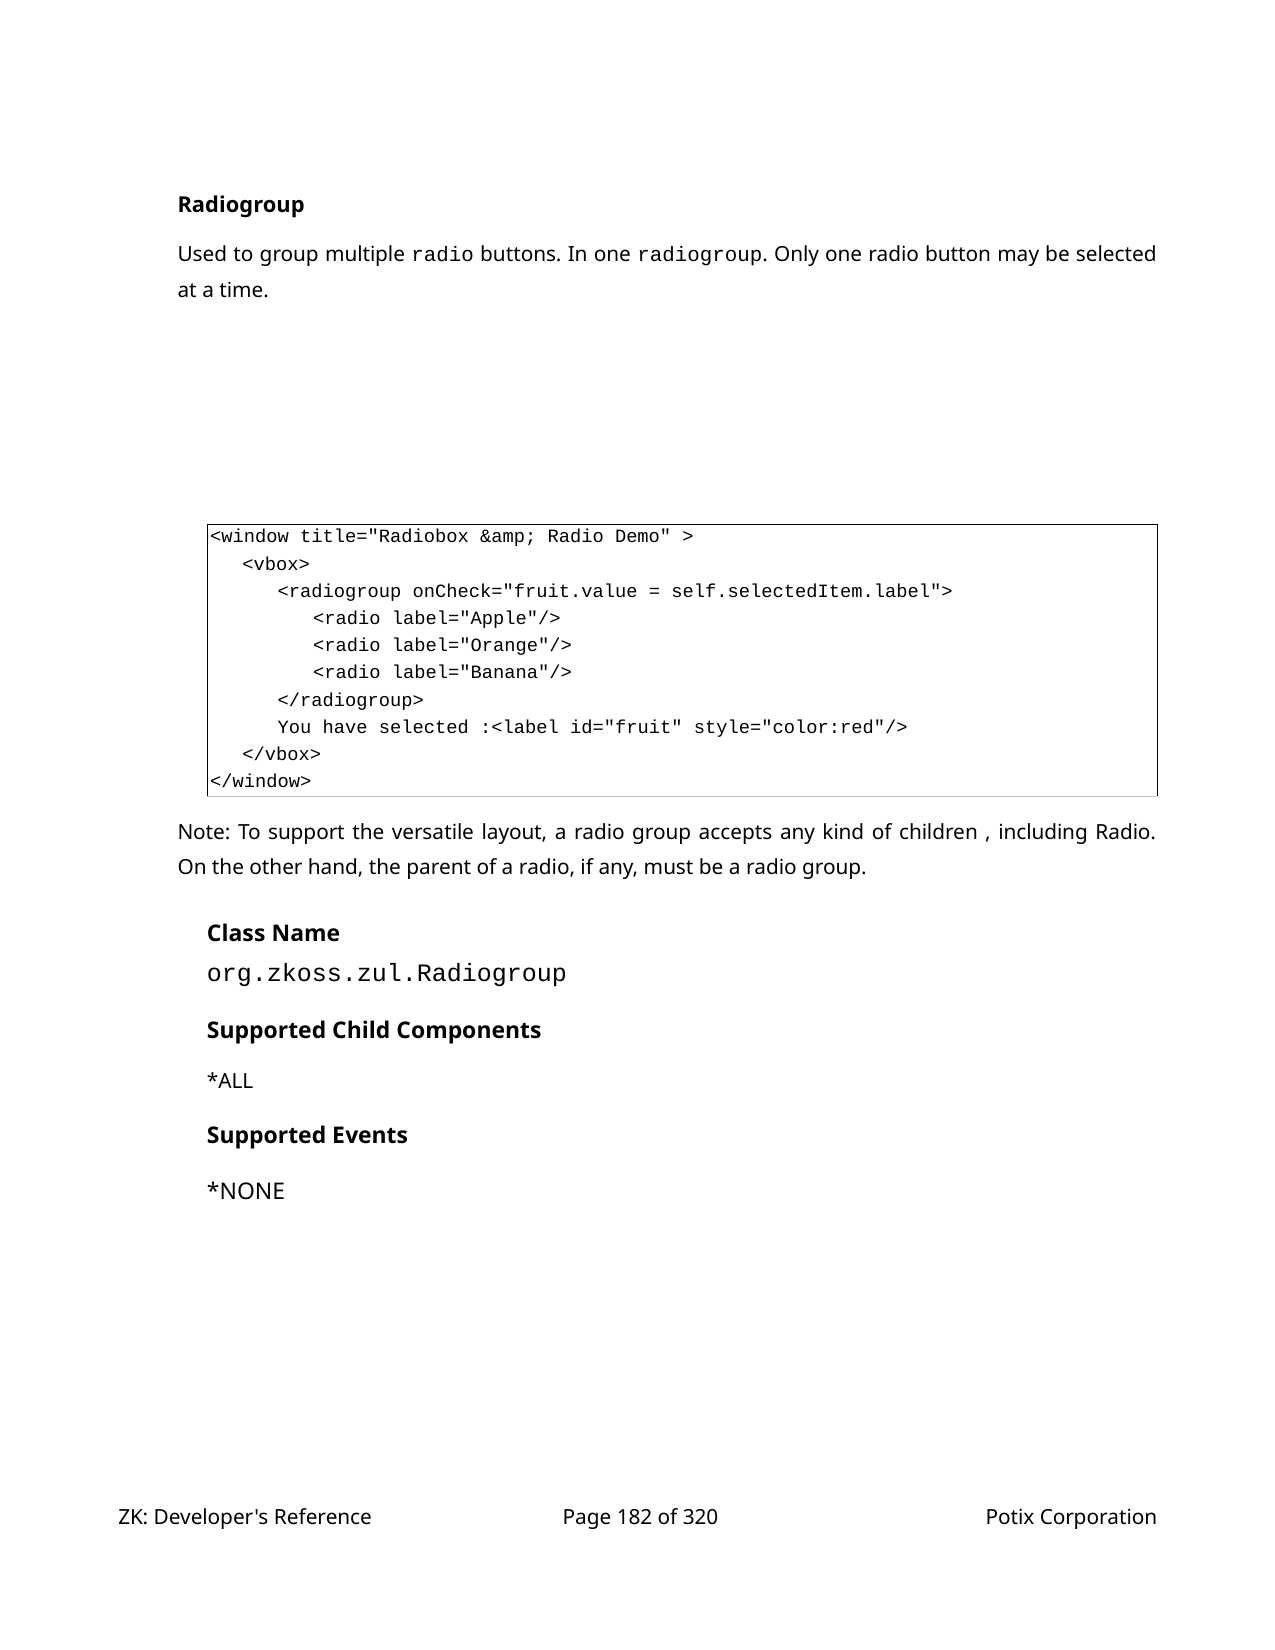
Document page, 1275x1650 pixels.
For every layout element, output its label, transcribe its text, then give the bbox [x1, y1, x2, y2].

text <radio label="Orange"/> [208, 633, 1157, 657]
text <radio label="Apple"/> [208, 606, 1157, 630]
subtitle Class Name [207, 917, 1157, 948]
text </radiogroup> [208, 687, 1157, 712]
text <vbox> [208, 552, 1157, 576]
text You have selected :<label id="fruit" style="color:red"/> [208, 715, 1157, 739]
text *ALL [207, 1066, 1157, 1094]
text Used to group multiple radio buttons. In one radiogroup. Only one radio button may be selected at a time. [177, 239, 1157, 303]
text </window> [208, 769, 1157, 796]
subtitle Supported Child Components [207, 1014, 1157, 1045]
text <window title="Radiobox &amp; Radio Demo" > [208, 525, 1157, 549]
text org.zkoss.zul.Radiogroup [207, 961, 1157, 989]
text <radio label="Banana"/> [208, 660, 1157, 684]
text *NONE [207, 1175, 1157, 1207]
text <radiogroup onCheck="fruit.value = self.selectedItem.label"> [208, 579, 1157, 603]
subtitle Supported Events [207, 1119, 1157, 1150]
subtitle Radiogroup [177, 189, 1157, 219]
text Note: To support the versatile layout, a radio group accepts any kind of children , including Radio. On the other hand, the parent of a radio, if any, must be a radio group. [177, 817, 1157, 880]
text </vbox> [208, 742, 1157, 766]
